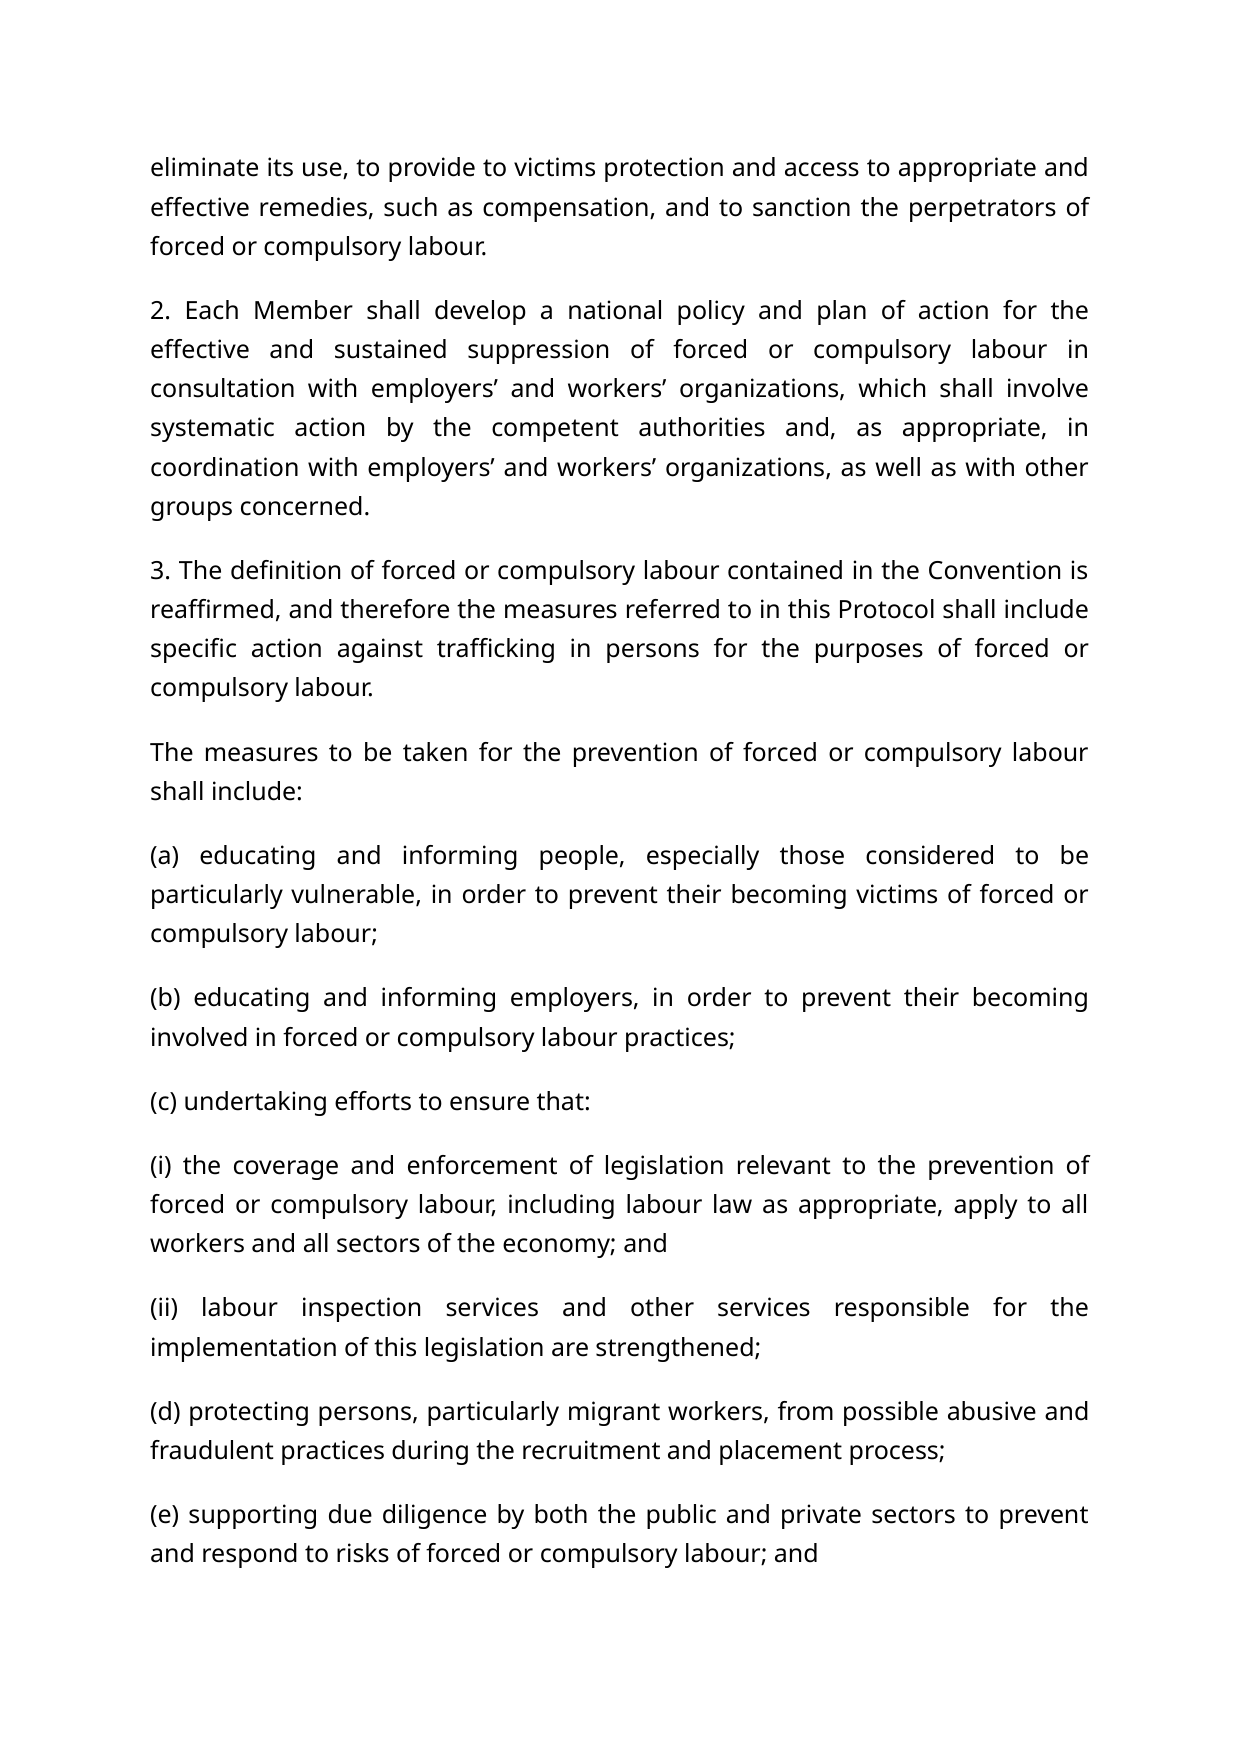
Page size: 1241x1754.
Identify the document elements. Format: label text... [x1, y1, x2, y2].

text (i) the coverage and enforcement of legislation relevant to the prevention of forced or compulsory labour, including labour law as appropriate, apply to all workers and all sectors of the economy; and [150, 1147, 1090, 1260]
text (ii) labour inspection services and other services responsible for the implementation of this legislation are strengthened; [150, 1290, 1090, 1363]
text (d) protecting persons, particularly migrant workers, from possible abusive and fraudulent practices during the recruitment and placement process; [150, 1393, 1090, 1467]
text eliminate its use, to provide to victims protection and access to appropriate and effective remedies, such as compensation, and to sanction the perpetrators of forced or compulsory labour. [150, 150, 1090, 262]
text 2. Each Member shall develop a national policy and plan of action for the effective and sustained suppression of forced or compulsory labour in consultation with employers’ and workers’ organizations, which shall involve systematic action by the competent authorities and, as appropriate, in coordination with employers’ and workers’ organizations, as well as with other groups concerned. [150, 292, 1090, 522]
text 3. The definition of forced or compulsory labour contained in the Convention is reaffirmed, and therefore the measures referred to in this Protocol shall include specific action against trafficking in persons for the purposes of forced or compulsory labour. [150, 552, 1090, 704]
text (e) supporting due diligence by both the public and private sectors to prevent and respond to risks of forced or compulsory labour; and [150, 1497, 1090, 1570]
text (c) undertaking efforts to ensure that: [150, 1083, 1090, 1117]
text (b) educating and informing employers, in order to prevent their becoming involved in forced or compulsory labour practices; [150, 980, 1090, 1053]
text (a) educating and informing people, especially those considered to be particularly vulnerable, in order to prevent their becoming victims of forced or compulsory labour; [150, 837, 1090, 950]
text The measures to be taken for the prevention of forced or compulsory labour shall include: [150, 734, 1090, 807]
